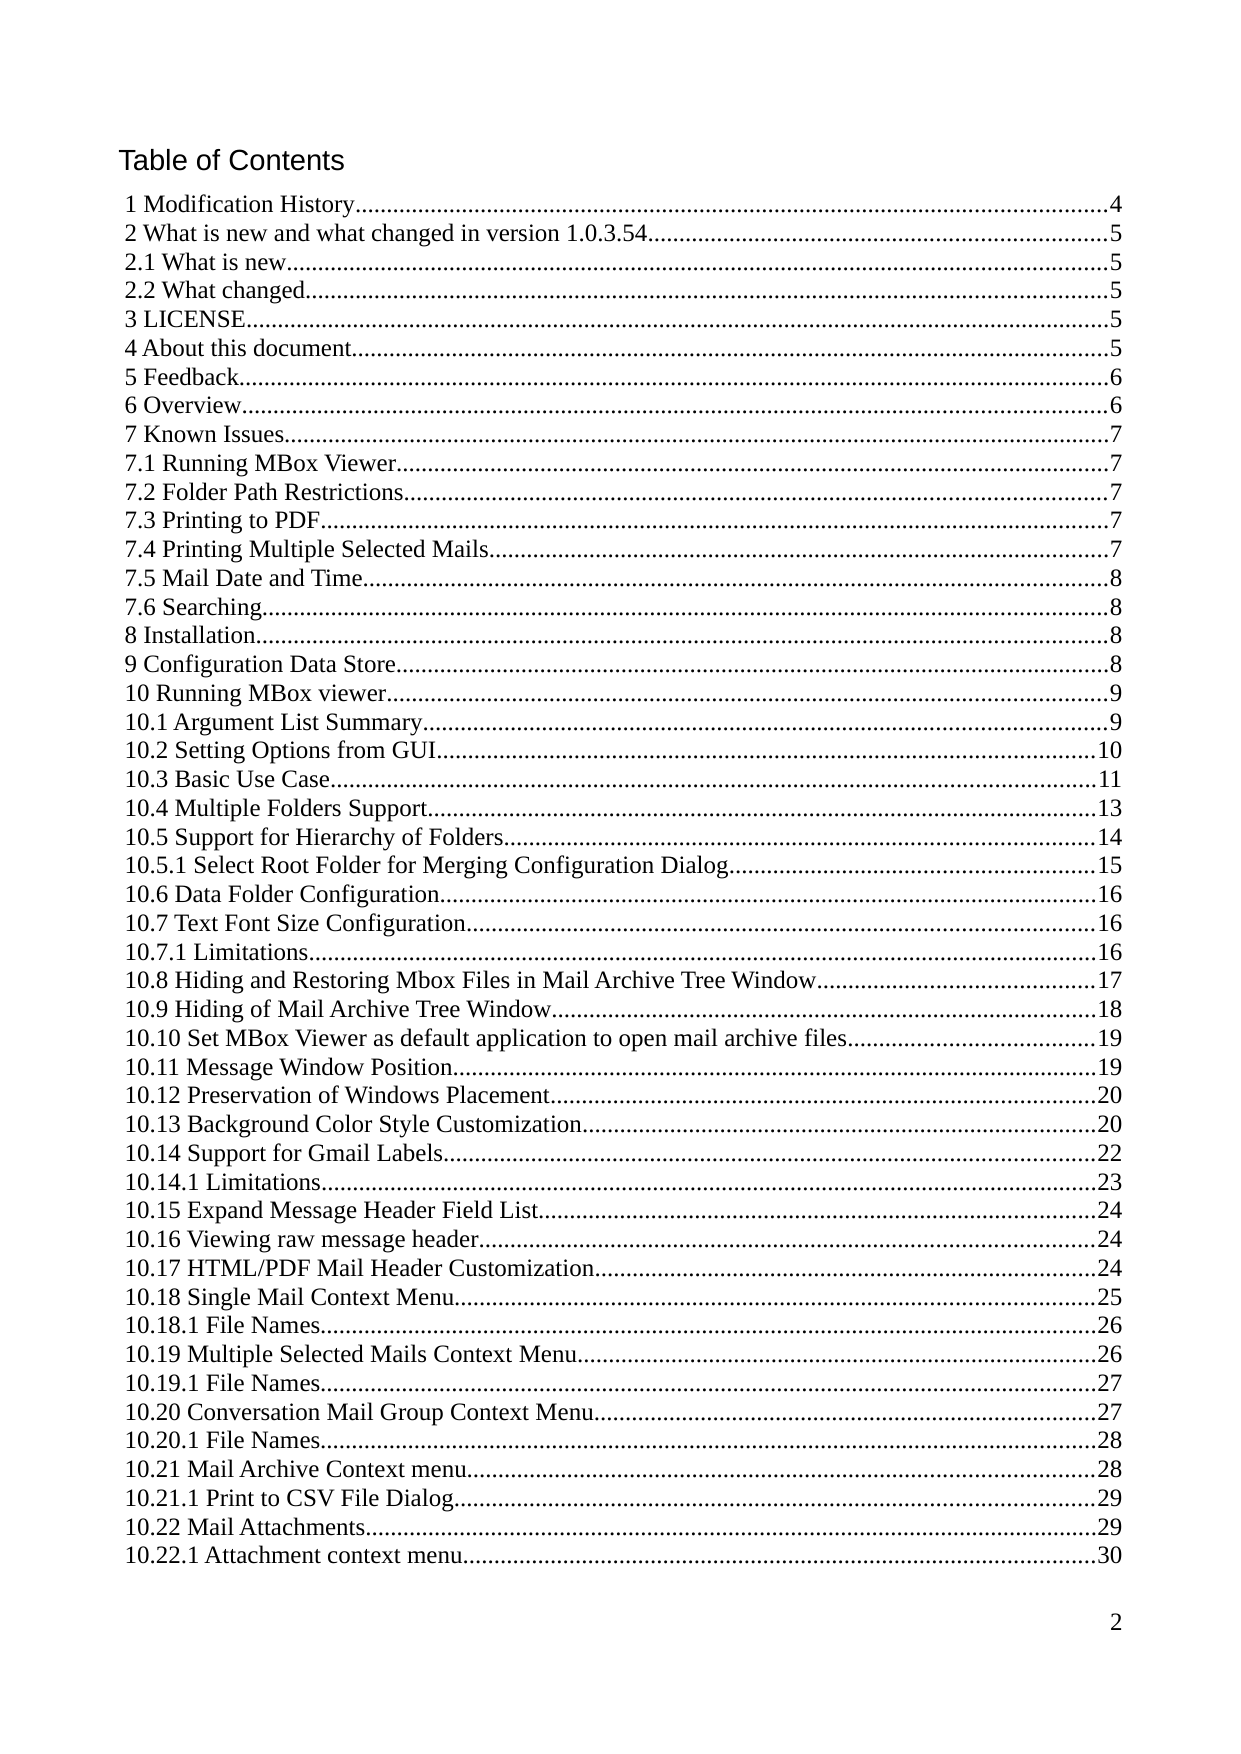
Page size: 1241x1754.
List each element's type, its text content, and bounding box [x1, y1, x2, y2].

text 10.18.1 File Names 26 [118, 1310, 1122, 1339]
text 5 Feedback 6 [118, 362, 1122, 390]
text 2.1 What is new 5 [118, 247, 1122, 275]
text 10.13 Background Color Style Customization 20 [118, 1109, 1122, 1138]
text 10.14.1 Limitations 23 [118, 1167, 1122, 1195]
text 8 Installation 8 [118, 620, 1122, 649]
text 10.21.1 Print to CSV File Dialog 29 [118, 1483, 1122, 1512]
text 7.4 Printing Multiple Selected Mails 7 [118, 534, 1122, 563]
text 10.22 Mail Attachments 29 [118, 1512, 1122, 1540]
text 10.19 Multiple Selected Mails Context Menu 26 [118, 1339, 1122, 1368]
text 1 Modification History 4 [118, 189, 1122, 218]
text 10.14 Support for Gmail Labels 22 [118, 1138, 1122, 1167]
text 10.18 Single Mail Context Menu 25 [118, 1282, 1122, 1310]
text 10.7 Text Font Size Configuration 16 [118, 908, 1122, 937]
text 10.20.1 File Names 28 [118, 1425, 1122, 1454]
text 10.11 Message Window Position 19 [118, 1052, 1122, 1080]
text 10.2 Setting Options from GUI 10 [118, 735, 1122, 764]
text 10.16 Viewing raw message header 24 [118, 1224, 1122, 1253]
text 10.5.1 Select Root Folder for Merging Configuration Dialog 15 [118, 850, 1122, 879]
text 10.3 Basic Use Case 11 [118, 764, 1122, 793]
text 9 Configuration Data Store 8 [118, 649, 1122, 678]
text 7 Known Issues 7 [118, 419, 1122, 448]
text 2 What is new and what changed in version 1.0.3.54 5 [118, 218, 1122, 247]
text 10.22.1 Attachment context menu 30 [118, 1540, 1122, 1569]
text 10.8 Hiding and Restoring Mbox Files in Mail Archive Tree Window 17 [118, 965, 1122, 994]
text 10.19.1 File Names 27 [118, 1368, 1122, 1397]
text 10.5 Support for Hierarchy of Folders 14 [118, 822, 1122, 850]
text 7.6 Searching 8 [118, 592, 1122, 620]
text 10.21 Mail Archive Context menu 28 [118, 1454, 1122, 1483]
text 10.6 Data Folder Configuration 16 [118, 879, 1122, 908]
text 7.2 Folder Path Restrictions 7 [118, 477, 1122, 505]
text 7.1 Running MBox Viewer 7 [118, 448, 1122, 477]
text 10 Running MBox viewer 9 [118, 678, 1122, 707]
text 10.17 HTML/PDF Mail Header Customization 24 [118, 1253, 1122, 1282]
text 7.5 Mail Date and Time 8 [118, 563, 1122, 592]
text 2.2 What changed 5 [118, 275, 1122, 304]
text 10.9 Hiding of Mail Archive Tree Window 18 [118, 994, 1122, 1023]
text 10.10 Set MBox Viewer as default application to open mail archive files 19 [118, 1023, 1122, 1052]
text 10.7.1 Limitations 16 [118, 937, 1122, 965]
text 4 About this document 5 [118, 333, 1122, 362]
text 10.4 Multiple Folders Support 13 [118, 793, 1122, 822]
text 10.12 Preservation of Windows Placement 20 [118, 1080, 1122, 1109]
text 3 LICENSE 5 [118, 304, 1122, 333]
text 6 Overview 6 [118, 390, 1122, 419]
text 10.1 Argument List Summary 9 [118, 707, 1122, 735]
subtitle Table of Contents [118, 143, 1122, 177]
text 10.15 Expand Message Header Field List 24 [118, 1195, 1122, 1224]
text 7.3 Printing to PDF 7 [118, 505, 1122, 534]
text 10.20 Conversation Mail Group Context Menu 27 [118, 1397, 1122, 1425]
